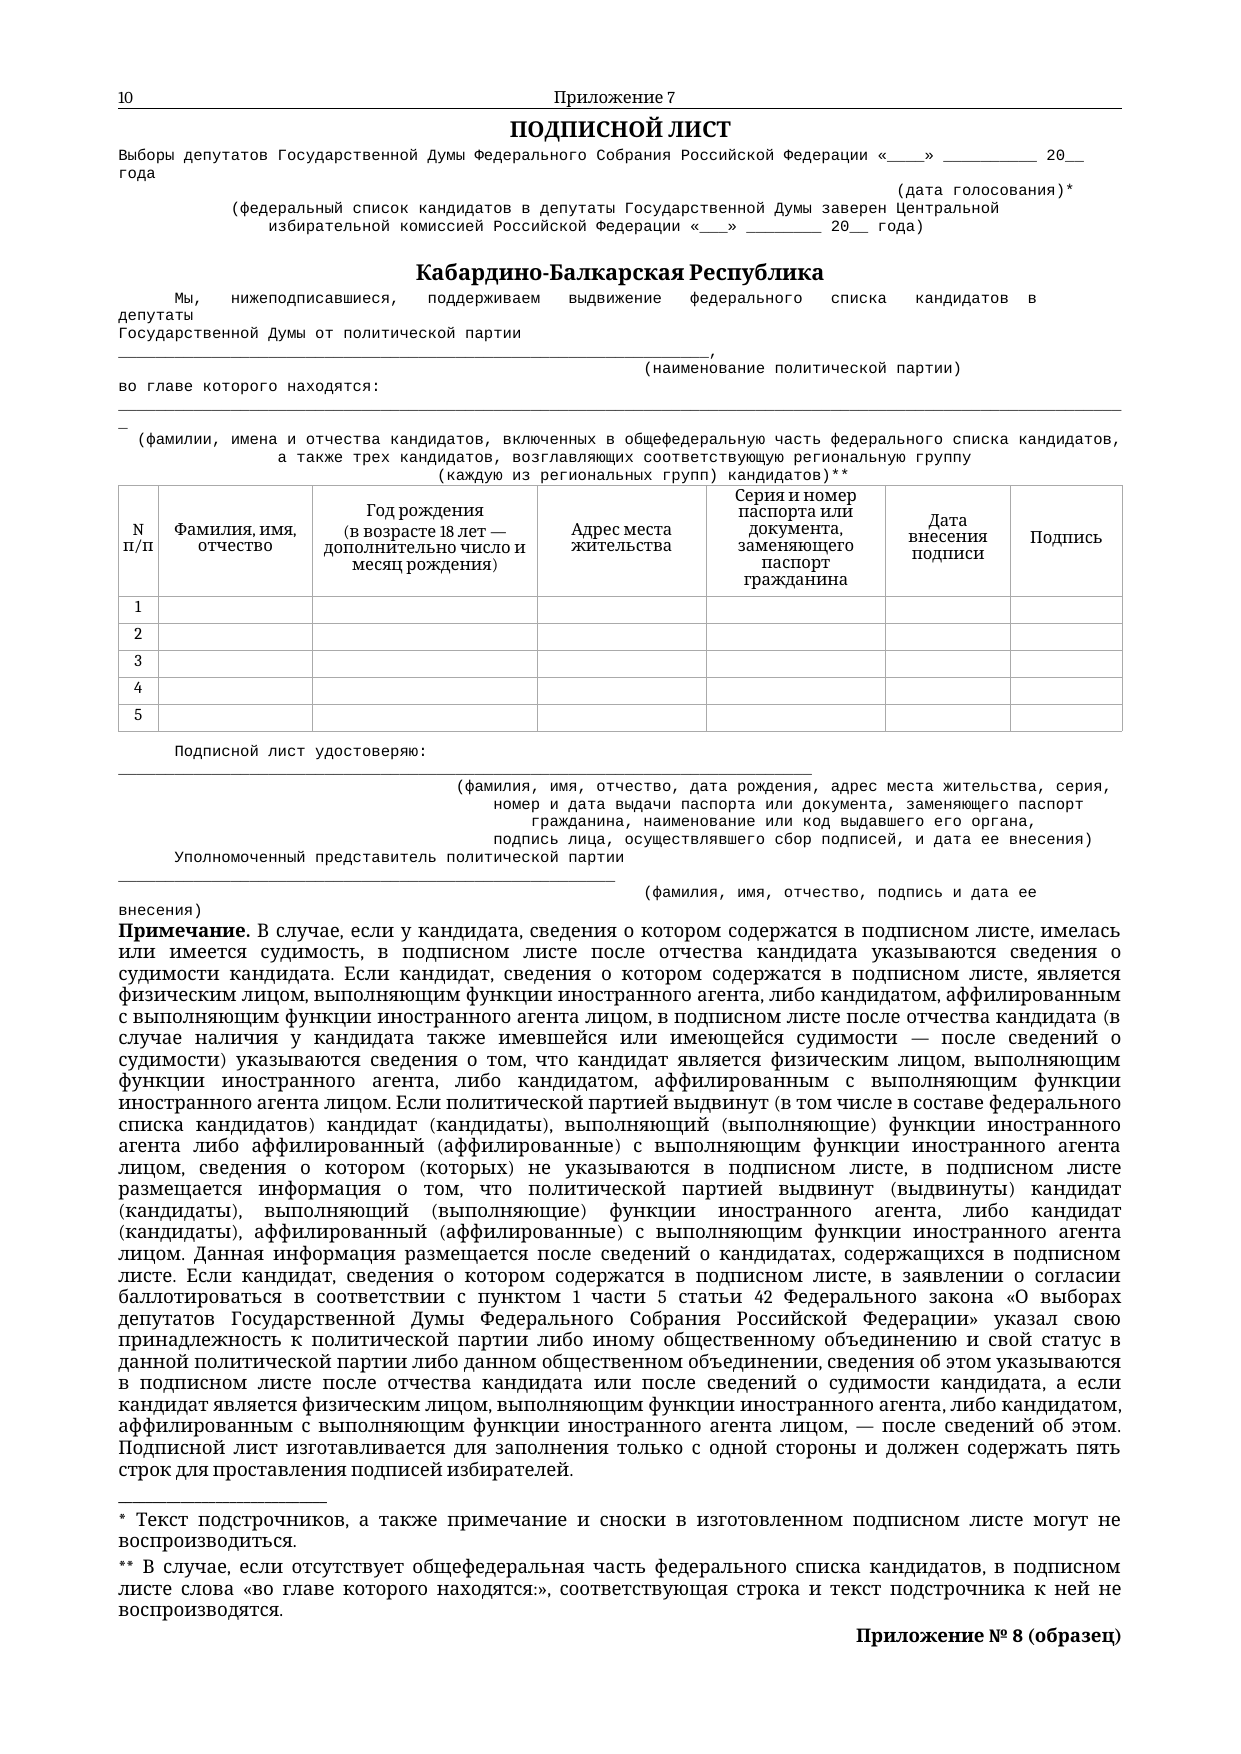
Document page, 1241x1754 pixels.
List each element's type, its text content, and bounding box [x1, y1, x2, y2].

table_cell [538, 624, 706, 650]
table_header Серия и номер паспорта или документа, заменяющего паспорт гражданина [707, 486, 885, 596]
table_cell [707, 705, 885, 731]
text (фамилия, имя, отчество, подпись и дата ее внесения) [118, 885, 1122, 920]
text (наименование политической партии) [118, 361, 1122, 379]
text (каждую из региональных групп) кандидатов)** [118, 467, 1122, 485]
table_cell [886, 597, 1010, 623]
table_cell [886, 651, 1010, 677]
text ____________________________________________________________________________________________________________ [118, 396, 1122, 432]
text Уполномоченный представитель политической партии _____________________________________________________ [118, 849, 1122, 885]
text Выборы депутатов Государственной Думы Федерального Собрания Российской Федерации «____» __________ 20__ года [118, 147, 1122, 183]
table_cell [313, 651, 537, 677]
table_cell [1011, 678, 1122, 704]
table_cell [159, 678, 312, 704]
table_cell [1011, 624, 1122, 650]
table_cell 5 [119, 705, 158, 731]
table_cell [159, 624, 312, 650]
text ** В случае, если отсутствует общефедеральная часть федерального списка кандидатов, в подписном листе слова «во главе которого находятся:», соответствующая строка и текст подстрочника к ней не воспроизводятся. [118, 1557, 1122, 1621]
table_header Дата внесения подписи [886, 486, 1010, 596]
table_cell 3 [119, 651, 158, 677]
table_cell [707, 651, 885, 677]
text а также трех кандидатов, возглавляющих соответствующую региональную группу [118, 449, 1122, 467]
subtitle Кабардино-Балкарская Республика [118, 261, 1122, 286]
table_header Адрес места жительства [538, 486, 706, 596]
table_cell [886, 705, 1010, 731]
table_cell 4 [119, 678, 158, 704]
table_cell [707, 678, 885, 704]
text ______________________________ [118, 1485, 1122, 1505]
text во главе которого находятся: [118, 379, 1122, 396]
table_cell [538, 678, 706, 704]
table_cell [707, 624, 885, 650]
table_cell [159, 597, 312, 623]
table_cell [1011, 651, 1122, 677]
text * Текст подстрочников, а также примечание и сноски в изготовленном подписном листе могут не воспроизводиться. [118, 1509, 1122, 1553]
table_cell [538, 597, 706, 623]
table_cell [538, 651, 706, 677]
text (федеральный список кандидатов в депутаты Государственной Думы заверен Центральной [118, 201, 1122, 218]
table_cell 2 [119, 624, 158, 650]
text избирательной комиссией Российской Федерации «___» ________ 20__ года) [118, 218, 1122, 236]
table_cell [313, 597, 537, 623]
table_cell 1 [119, 597, 158, 623]
text Примечание. В случае, если у кандидата, сведения о котором содержатся в подписном листе, имелась или имеется судимость, в подписном листе после отчества кандидата указываются сведения о судимости кандидата. Если кандидат, сведения о котором содержатся в подписном листе, является физическим лицом, выполняющим функции иностранного агента, либо кандидатом, аффилированным с выполняющим функции иностранного агента лицом, в подписном листе после отчества кандидата (в случае наличия у кандидата также имевшейся или имеющейся судимости — после сведений о судимости) указываются сведения о том, что кандидат является физическим лицом, выполняющим функции иностранного агента, либо кандидатом, аффилированным с выполняющим функции иностранного агента лицом. Если политической партией выдвинут (в том числе в составе федерального списка кандидатов) кандидат (кандидаты), выполняющий (выполняющие) функции иностранного агента либо аффилированный (аффилированные) с выполняющим функции иностранного агента лицом, сведения о котором (которых) не указываются в подписном листе, в подписном листе размещается информация о том, что политической партией выдвинут (выдвинуты) кандидат (кандидаты), выполняющий (выполняющие) функции иностранного агента, либо кандидат (кандидаты), аффилированный (аффилированные) с выполняющим функции иностранного агента лицом. Данная информация размещается после сведений о кандидатах, содержащихся в подписном листе. Если кандидат, сведения о котором содержатся в подписном листе, в заявлении о согласии баллотироваться в соответствии с пунктом 1 части 5 статьи 42 Федерального закона «О выборах депутатов Государственной Думы Федерального Собрания Российской Федерации» указал свою принадлежность к политической партии либо иному общественному объединению и свой статус в данной политической партии либо данном общественном объединении, сведения об этом указываются в подписном листе после отчества кандидата или после сведений о судимости кандидата, а если кандидат является физическим лицом, выполняющим функции иностранного агента, либо кандидатом, аффилированным с выполняющим функции иностранного агента лицом, — после сведений об этом. Подписной лист изготавливается для заполнения только с одной стороны и должен содержать пять строк для проставления подписей избирателей. [118, 920, 1122, 1481]
text Мы, нижеподписавшиеся, поддерживаем выдвижение федерального списка кандидатов в депутаты [118, 290, 1122, 326]
text Государственной Думы от политической партии _______________________________________________________________, [118, 326, 1122, 361]
table_cell [1011, 597, 1122, 623]
table_cell [886, 678, 1010, 704]
table_cell [159, 651, 312, 677]
table_cell [313, 624, 537, 650]
text Подписной лист удостоверяю: __________________________________________________________________________ [118, 743, 1122, 778]
table_header Фамилия, имя, отчество [159, 486, 312, 596]
table_cell [313, 678, 537, 704]
text гражданина, наименование или код выдавшего его органа, [118, 814, 1122, 832]
table_cell [159, 705, 312, 731]
subtitle ПОДПИСНОЙ ЛИСТ [118, 118, 1122, 143]
text номер и дата выдачи паспорта или документа, заменяющего паспорт [118, 796, 1122, 814]
text Приложение № 8 (образец) [118, 1626, 1122, 1647]
text (дата голосования)* [118, 183, 1122, 201]
text подпись лица, осуществлявшего сбор подписей, и дата ее внесения) [118, 832, 1122, 849]
table_cell [538, 705, 706, 731]
table_header Год рождения (в возрасте 18 лет — дополнительно число и месяц рождения) [313, 486, 537, 596]
table_cell [1011, 705, 1122, 731]
table_header N п/п [119, 486, 158, 596]
text (фамилия, имя, отчество, дата рождения, адрес места жительства, серия, [118, 778, 1122, 796]
table_header Подпись [1011, 486, 1122, 596]
table_cell [313, 705, 537, 731]
text (фамилии, имена и отчества кандидатов, включенных в общефедеральную часть федерального списка кандидатов, [118, 432, 1122, 449]
table_cell [707, 597, 885, 623]
table_cell [886, 624, 1010, 650]
